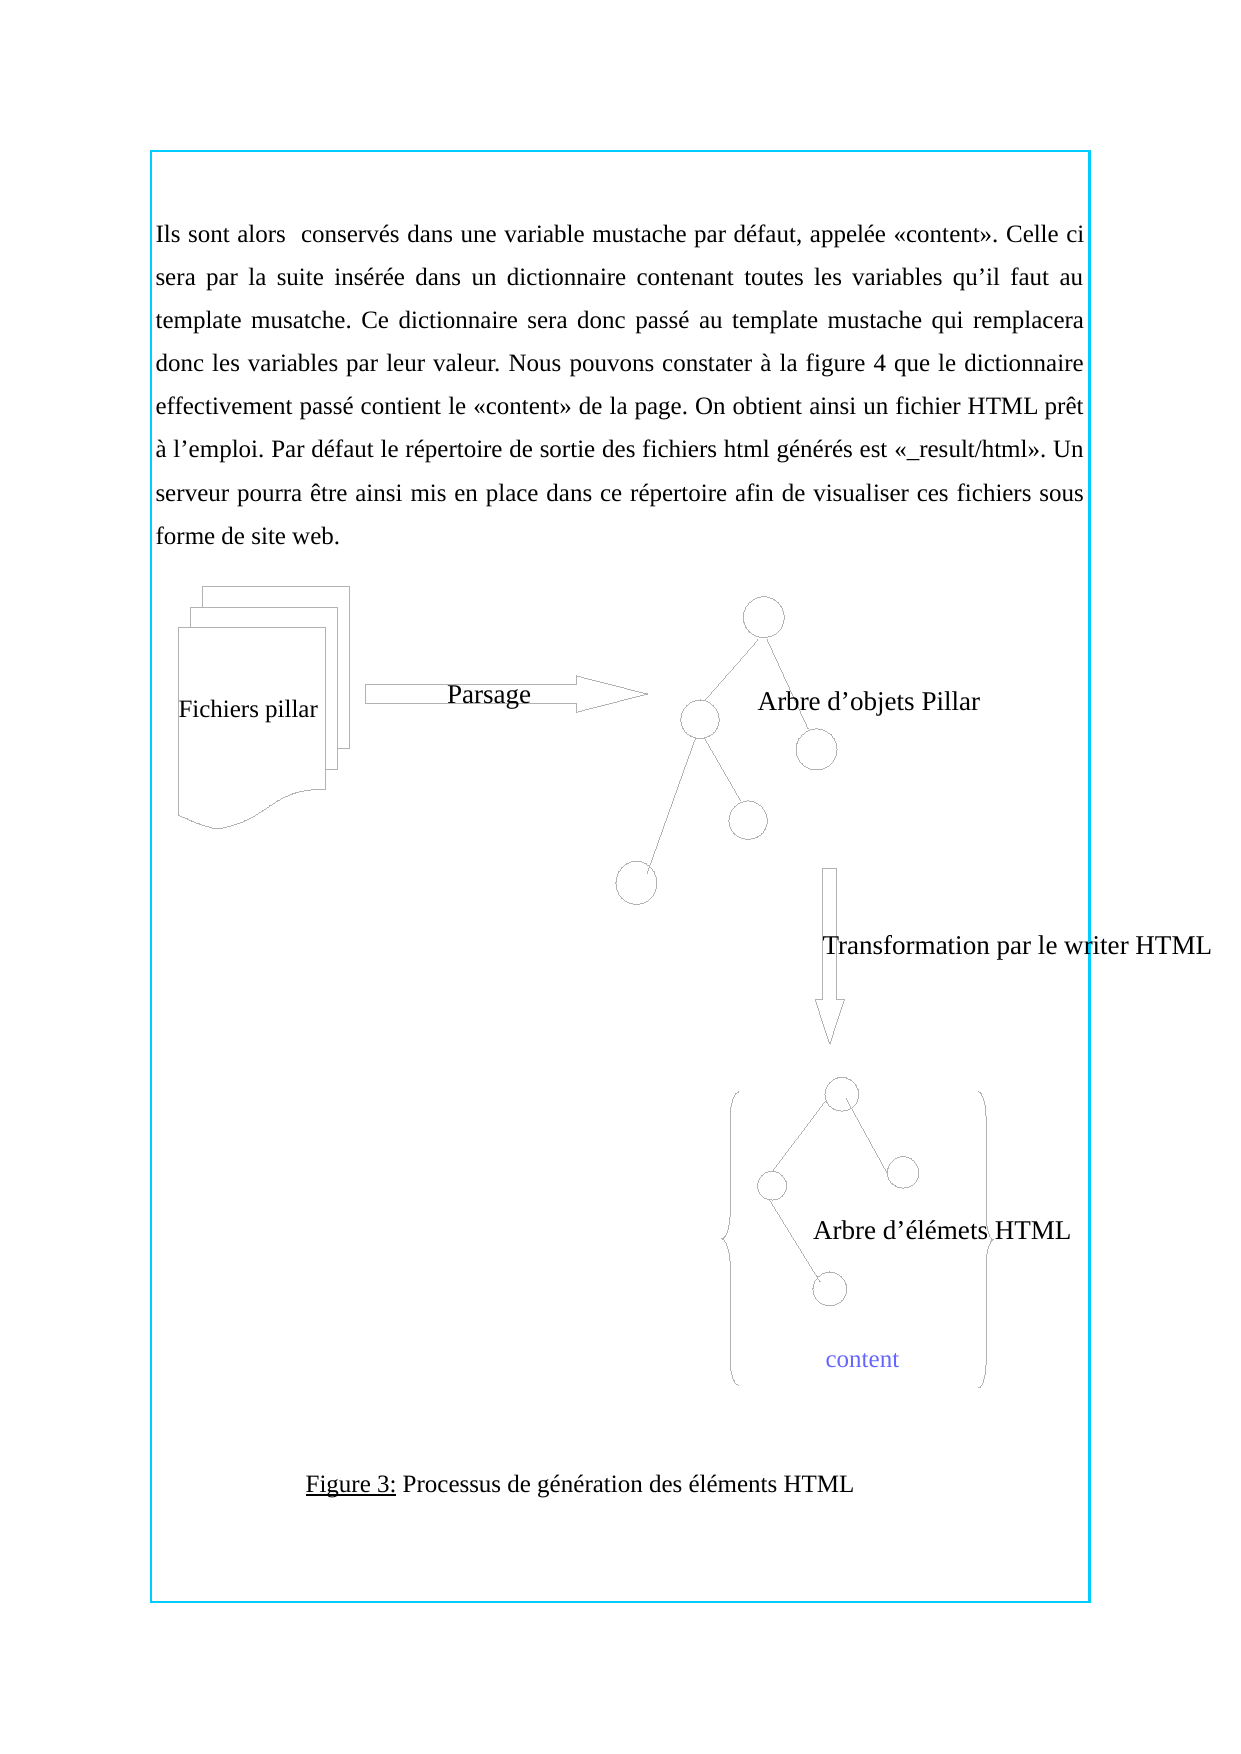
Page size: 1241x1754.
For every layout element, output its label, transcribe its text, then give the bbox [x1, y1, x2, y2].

text Ils sont alors conservés dans une variable mustache par défaut, appelée «content». Celle ci sera par la suite insérée dans un dictionnaire contenant toutes les variables qu’il faut au template musatche. Ce dictionnaire sera donc passé au template mustache qui remplacera donc les variables par leur valeur. Nous pouvons constater à la figure 4 que le dictionnaire effectivement passé contient le «content» de la page. On obtient ainsi un fichier HTML prêt à l’emploi. Par défaut le répertoire de sortie des fichiers html générés est «_result/html». Un serveur pourra être ainsi mis en place dans ce répertoire afin de visualiser ces fichiers sous forme de site web. [155, 219, 1085, 549]
text Figure 3: Processus de génération des éléments HTML [155, 1469, 1085, 1498]
